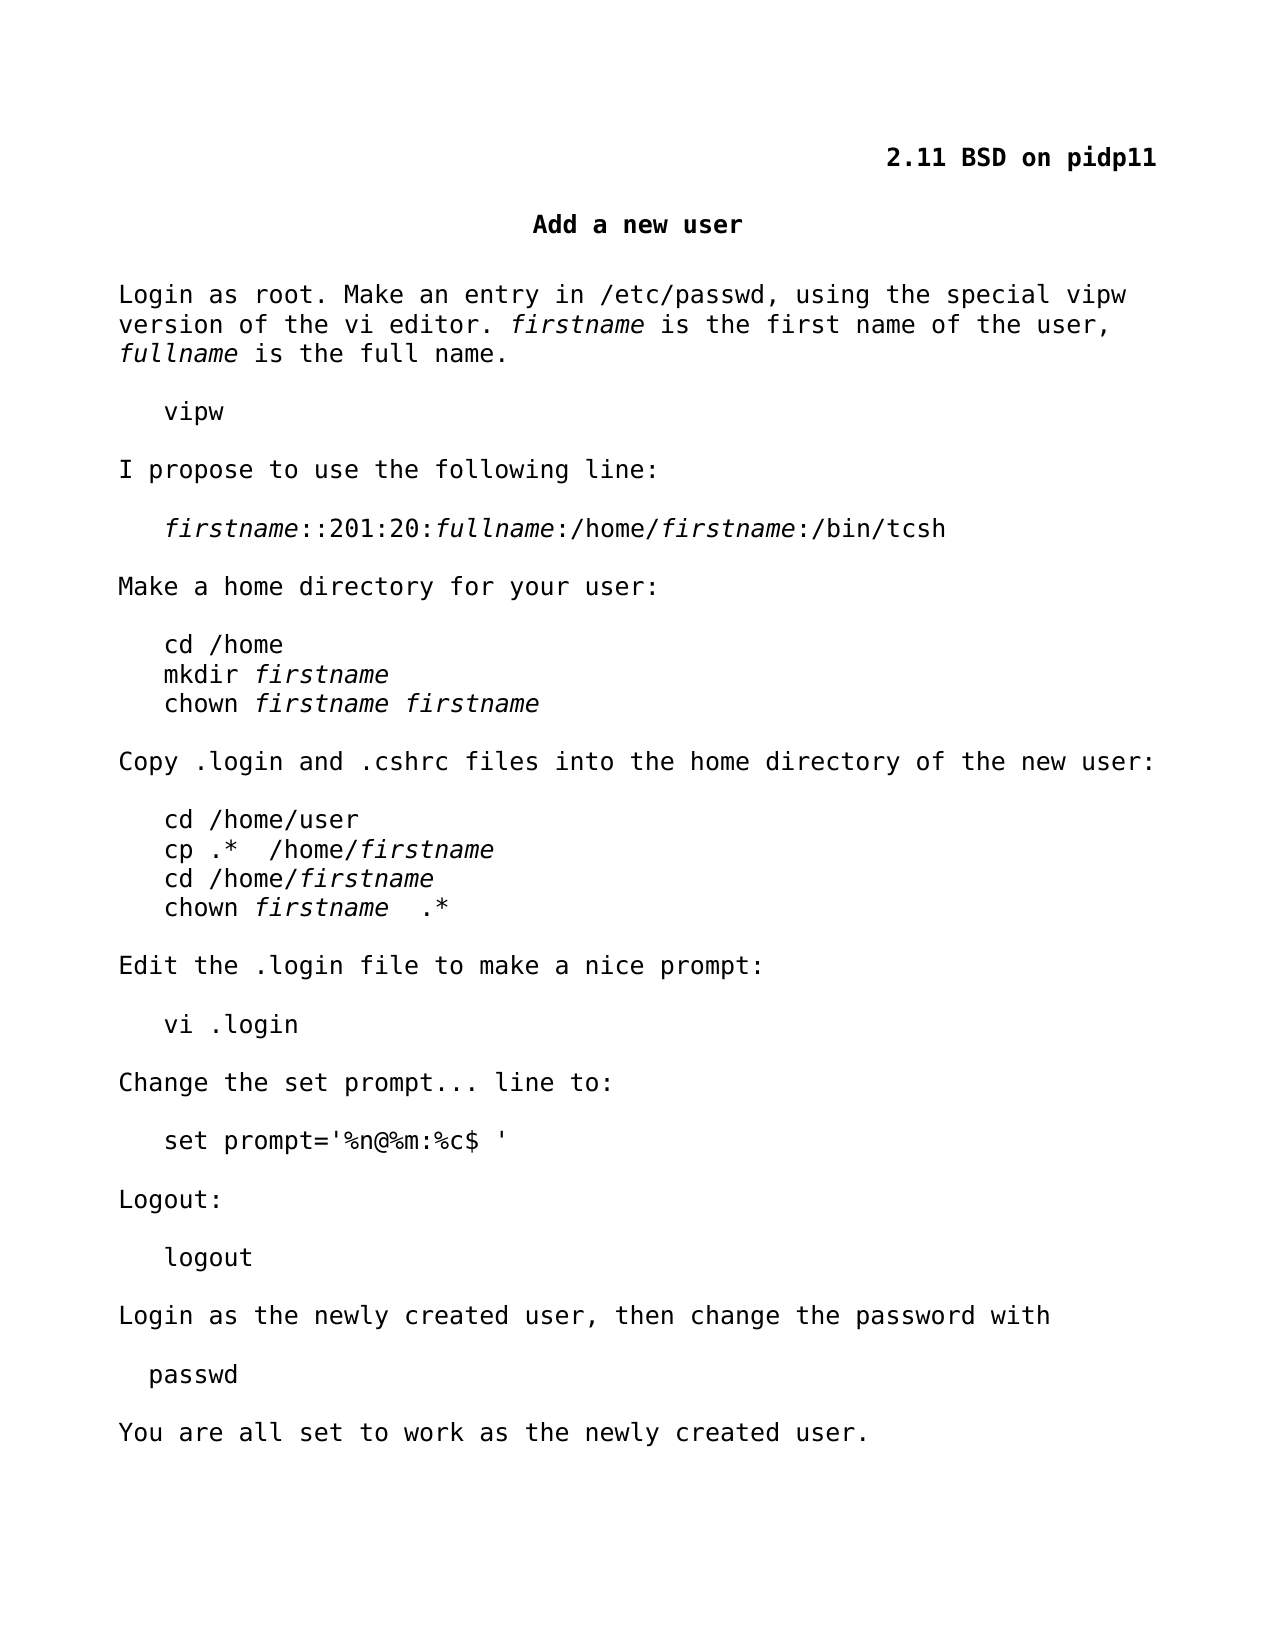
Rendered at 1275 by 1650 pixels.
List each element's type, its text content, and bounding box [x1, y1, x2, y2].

text cd /home/firstname [118, 864, 1157, 893]
text chown firstname .* [118, 893, 1157, 922]
text Edit the .login file to make a nice prompt: [118, 951, 1157, 981]
text set prompt='%n@%m:%c$ ' [118, 1126, 1157, 1156]
text I propose to use the following line: [118, 456, 1157, 485]
text cd /home/user [118, 806, 1157, 835]
title 2.11 BSD on pidp11 [118, 143, 1157, 172]
text Logout: [118, 1185, 1157, 1214]
text Copy .login and .cshrc files into the home directory of the new user: [118, 747, 1157, 776]
text Login as root. Make an entry in /etc/passwd, using the special vipw version of the vi editor. firstname is the first name of the user, fullname is the full name. [118, 281, 1157, 368]
text You are all set to work as the newly created user. [118, 1418, 1157, 1447]
text vi .login [118, 1010, 1157, 1039]
text passwd [118, 1360, 1157, 1389]
text Change the set prompt... line to: [118, 1068, 1157, 1097]
text cp .* /home/firstname [118, 835, 1157, 864]
text chown firstname firstname [118, 689, 1157, 718]
text logout [118, 1243, 1157, 1272]
title Add a new user [118, 210, 1157, 239]
text Login as the newly created user, then change the password with [118, 1301, 1157, 1331]
text mkdir firstname [118, 660, 1157, 689]
text vipw [118, 397, 1157, 426]
text Make a home directory for your user: [118, 572, 1157, 601]
text firstname::201:20:fullname:/home/firstname:/bin/tcsh [118, 514, 1157, 543]
text cd /home [118, 631, 1157, 660]
